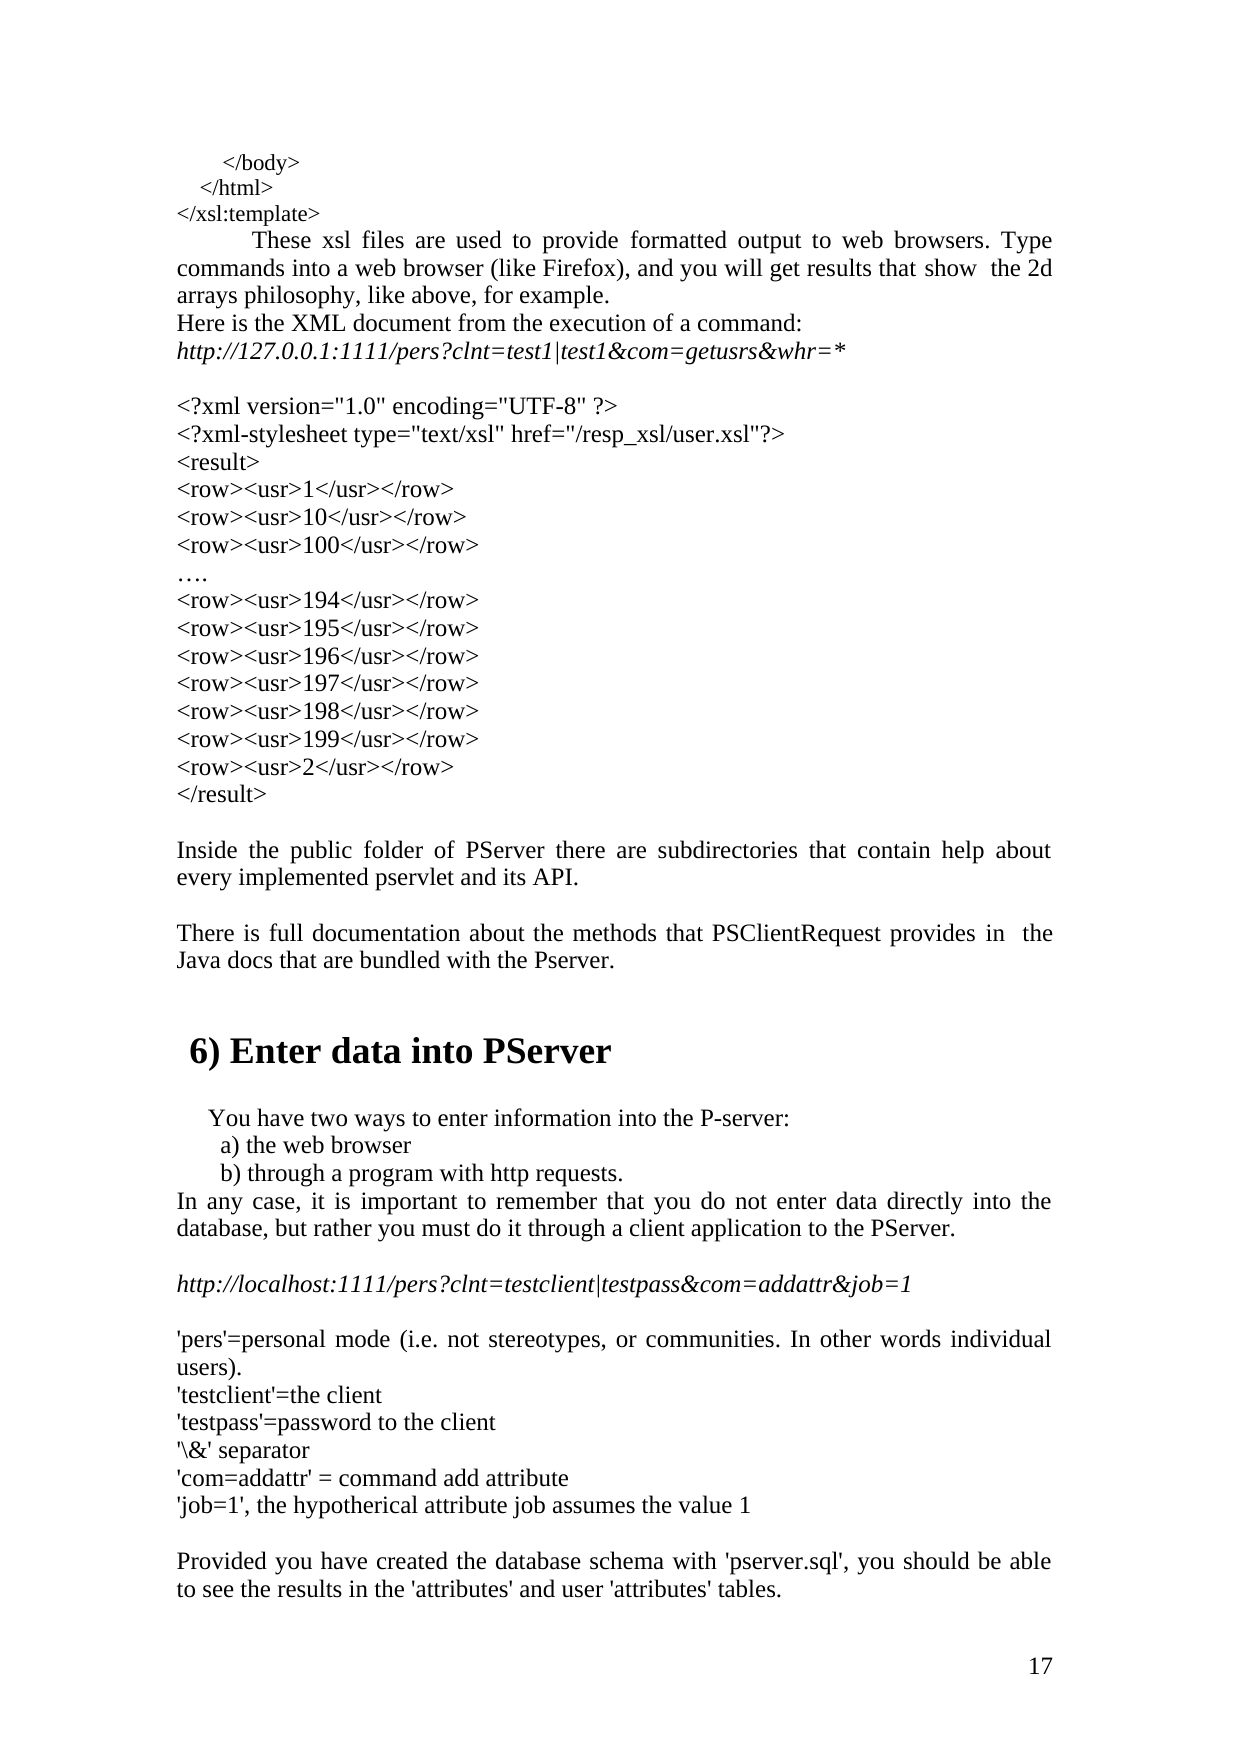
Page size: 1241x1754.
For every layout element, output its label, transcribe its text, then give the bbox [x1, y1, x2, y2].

text </html> [176, 175, 1053, 201]
text <row><usr>197</usr></row> [176, 669, 1053, 697]
text <?xml version="1.0" encoding="UTF-8" ?> [176, 392, 1053, 420]
text 'pers'=personal mode (i.e. not stereotypes, or communities. In other words individual users). [176, 1325, 1053, 1381]
text <row><usr>198</usr></row> [176, 697, 1053, 725]
text http://localhost:1111/pers?clnt=testclient|testpass&com=addattr&job=1 [176, 1270, 1053, 1298]
text You have two ways to enter information into the P-server: [176, 1104, 1053, 1131]
text <?xml-stylesheet type="text/xsl" href="/resp_xsl/user.xsl"?> [176, 420, 1053, 448]
text 'com=addattr' = command add attribute [176, 1464, 1053, 1492]
text <row><usr>10</usr></row> [176, 503, 1053, 531]
text <row><usr>1</usr></row> [176, 476, 1053, 503]
text Inside the public folder of PServer there are subdirectories that contain help about every implemented pservlet and its API. [176, 836, 1053, 891]
text <row><usr>196</usr></row> [176, 642, 1053, 669]
text 'testpass'=password to the client [176, 1408, 1053, 1436]
text </result> [176, 780, 1053, 808]
text 'testclient'=the client [176, 1381, 1053, 1408]
text </body> [176, 150, 1053, 175]
text a) the web browser [176, 1131, 1053, 1159]
text <row><usr>194</usr></row> [176, 586, 1053, 614]
text <row><usr>2</usr></row> [176, 753, 1053, 780]
text p6) Enter data into PServer [176, 1030, 1053, 1071]
text In any case, it is important to remember that you do not enter data directly into the database, but rather you must do it through a client application to the PServer. [176, 1187, 1053, 1242]
text 'job=1', the hypotherical attribute job assumes the value 1 [176, 1492, 1053, 1519]
text <result> [176, 448, 1053, 476]
text '\&' separator [176, 1436, 1053, 1464]
text </xsl:template> [176, 201, 1053, 226]
text …. [176, 559, 1053, 586]
text Here is the XML document from the execution of a command: [176, 309, 1053, 337]
text http://127.0.0.1:1111/pers?clnt=test1|test1&com=getusrs&whr=* [176, 337, 1053, 365]
text There is full documentation about the methods that PSClientRequest provides in the Java docs that are bundled with the Pserver. [176, 919, 1053, 974]
text <row><usr>195</usr></row> [176, 614, 1053, 642]
text <row><usr>100</usr></row> [176, 531, 1053, 559]
text b) through a program with http requests. [176, 1159, 1053, 1187]
text <row><usr>199</usr></row> [176, 725, 1053, 753]
text Provided you have created the database schema with 'pserver.sql', you should be able to see the results in the 'attributes' and user 'attributes' tables. [176, 1547, 1053, 1602]
text These xsl files are used to provide formatted output to web browsers. Type commands into a web browser (like Firefox), and you will get results that show the 2d arrays philosophy, like above, for example. [177, 226, 1053, 309]
